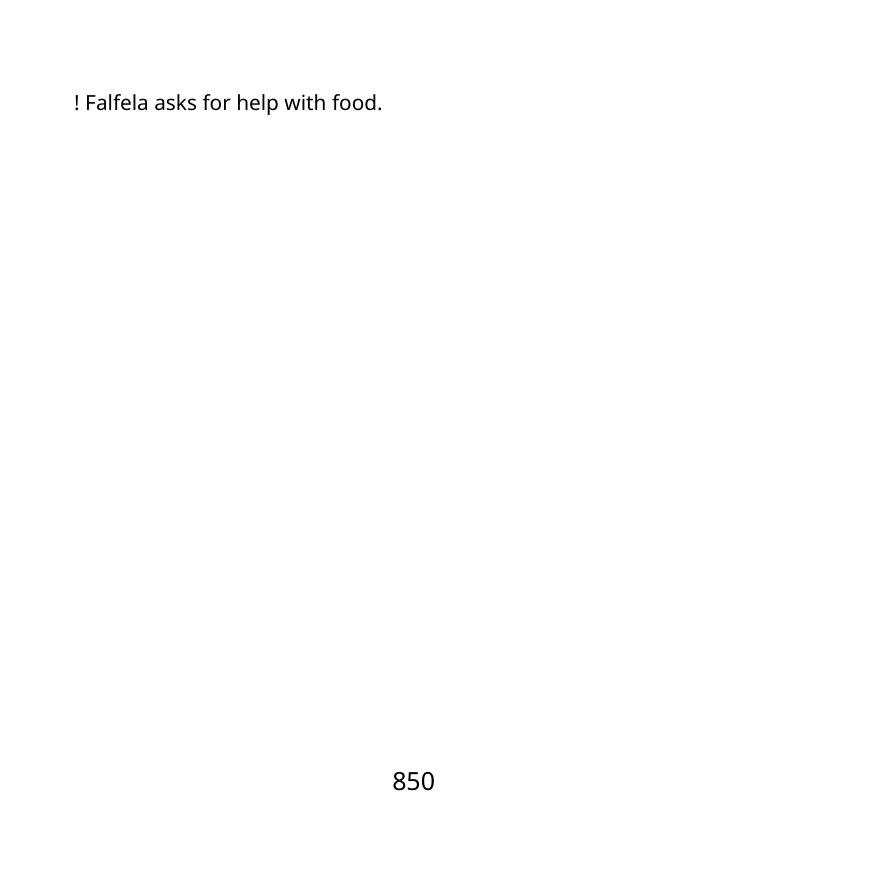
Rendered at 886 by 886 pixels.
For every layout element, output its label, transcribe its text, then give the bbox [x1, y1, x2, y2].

text ! Falfela asks for help with food. [59, 88, 768, 117]
